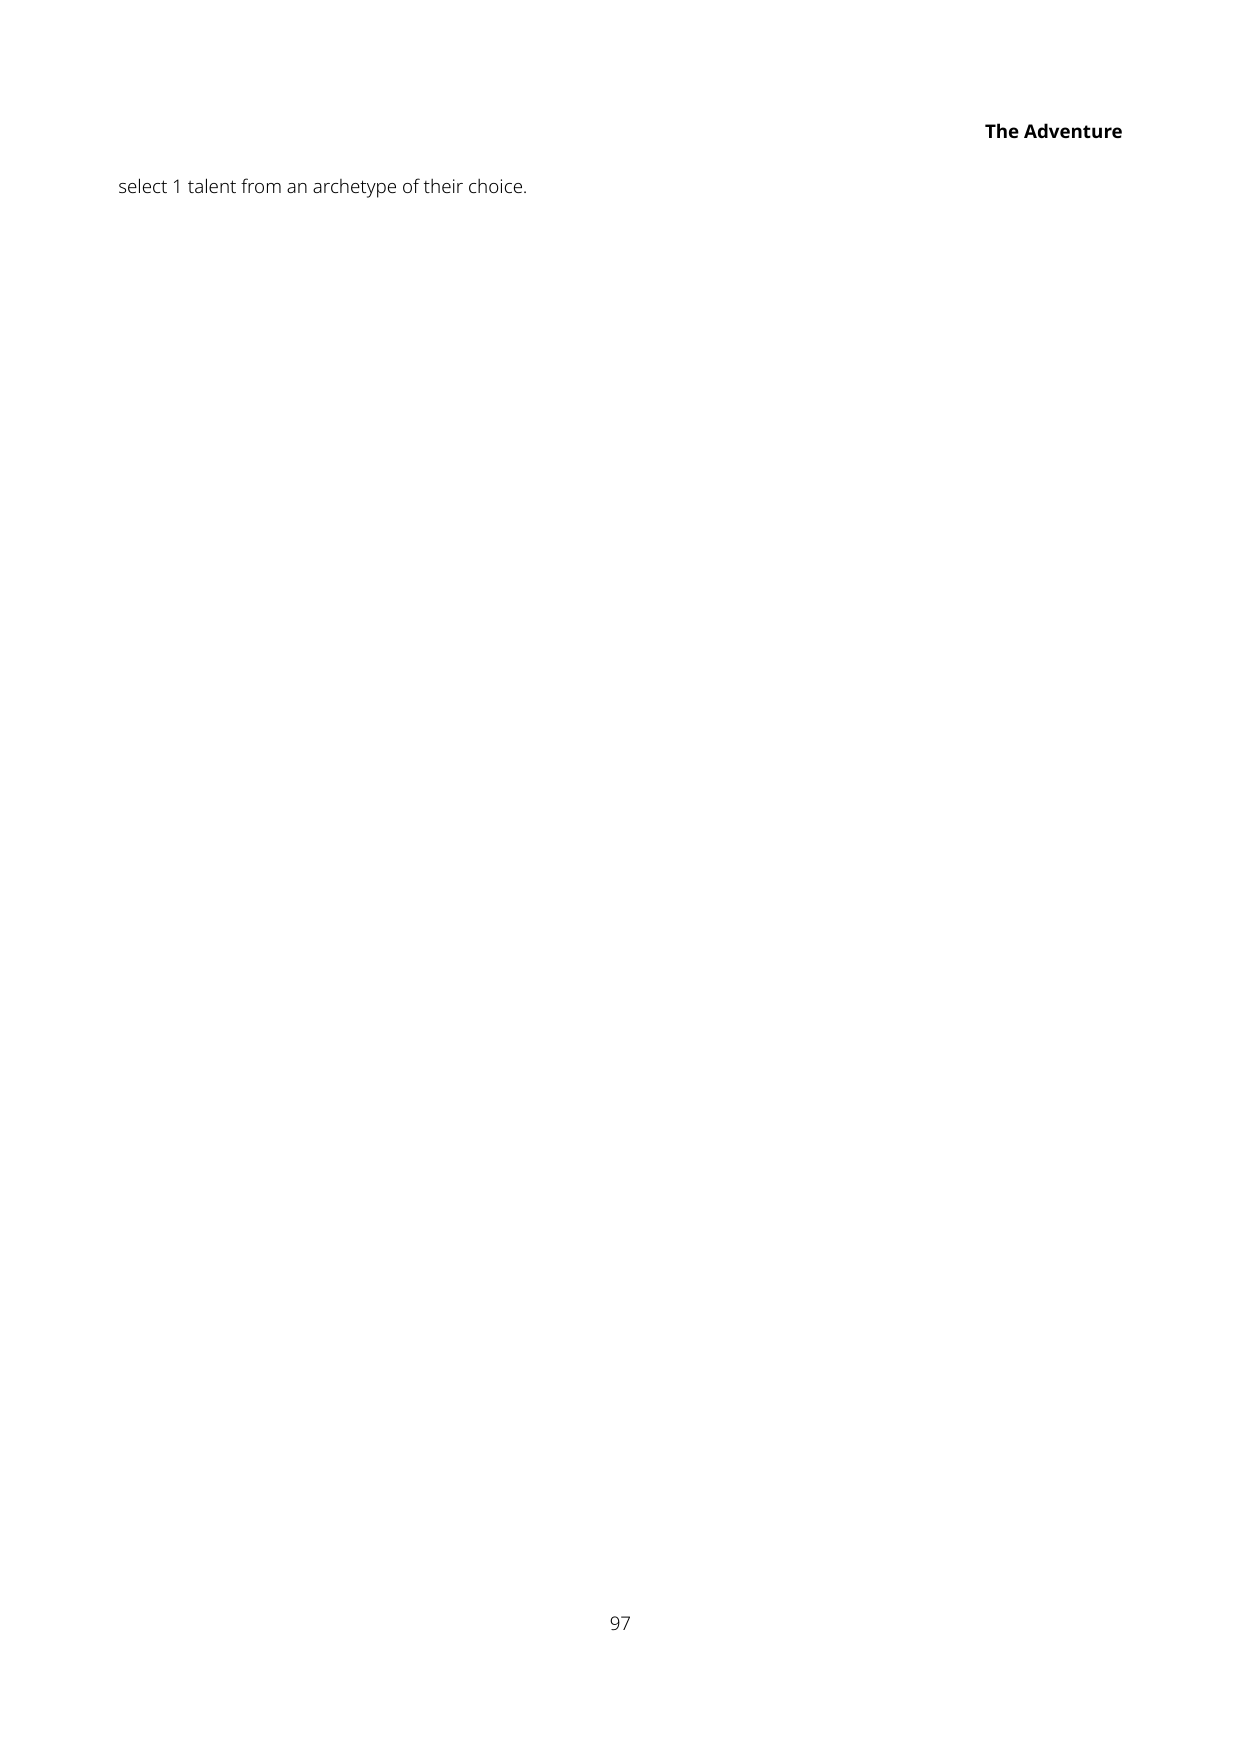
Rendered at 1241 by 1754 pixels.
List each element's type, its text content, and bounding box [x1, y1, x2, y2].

text select 1 talent from an archetype of their choice. [118, 173, 605, 199]
